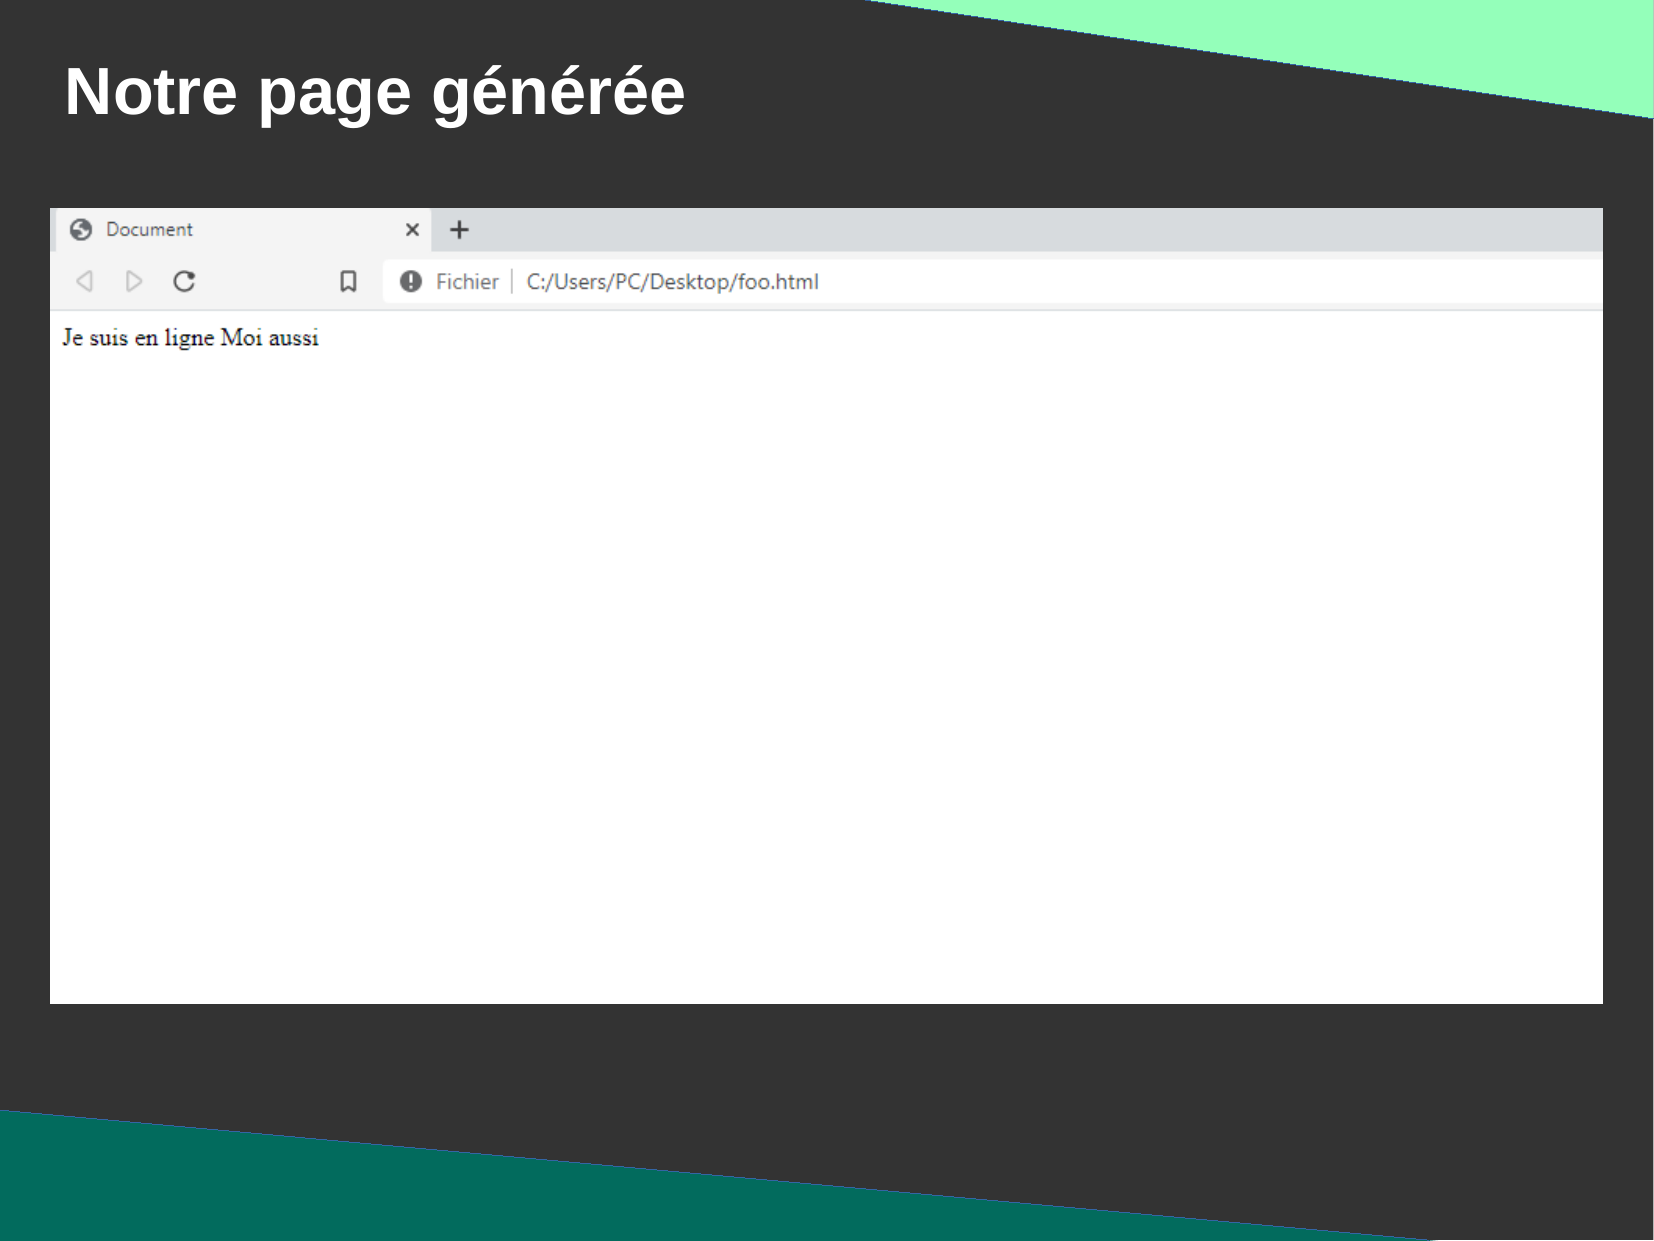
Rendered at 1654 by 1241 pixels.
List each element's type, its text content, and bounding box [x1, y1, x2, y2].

title Notre page générée [64, 54, 1553, 157]
text_box [865, 0, 1654, 119]
picture [50, 208, 1603, 1004]
